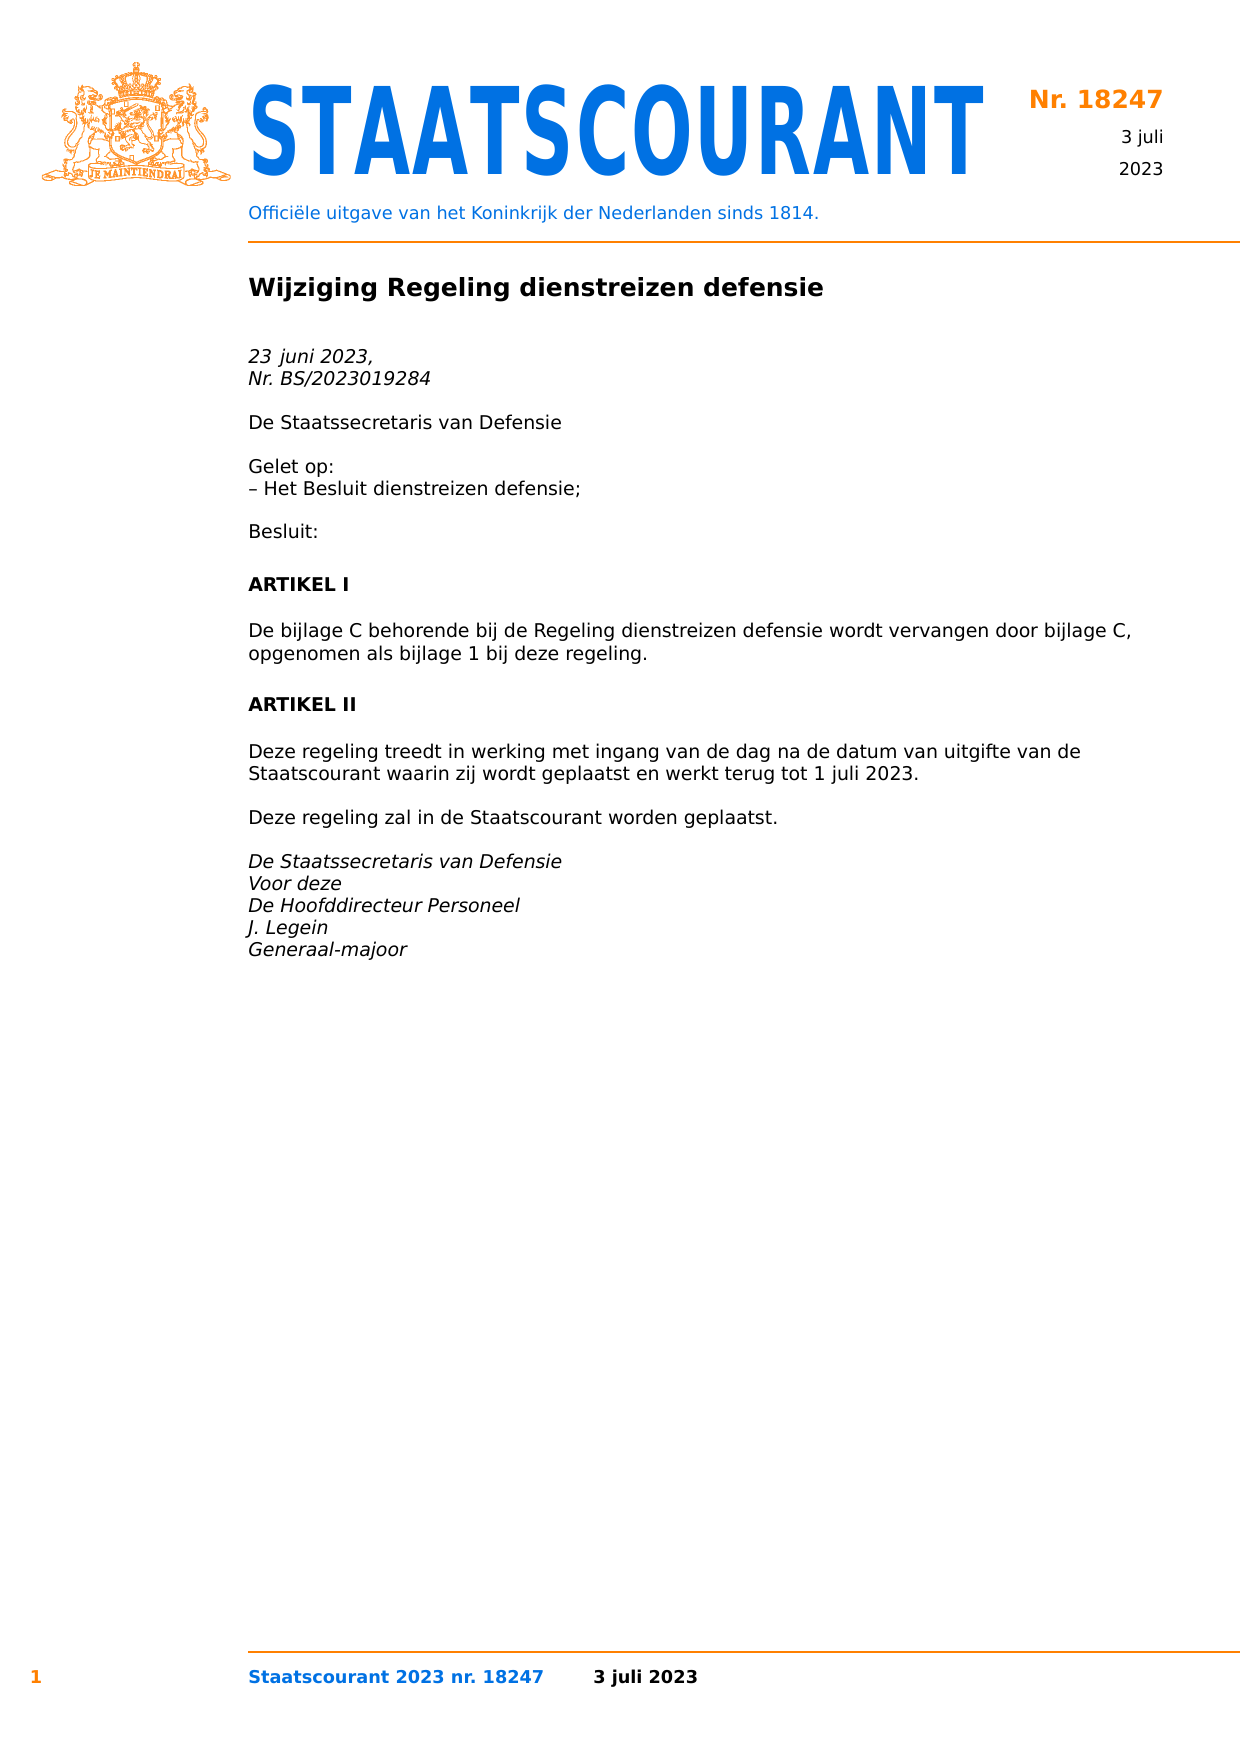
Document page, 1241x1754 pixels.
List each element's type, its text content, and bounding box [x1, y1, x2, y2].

picture [41, 62, 231, 186]
text 23 juni 2023, [248, 346, 1163, 368]
text De Staatssecretaris van Defensie Voor deze De Hoofddirecteur Personeel J. Legein Generaal-majoor [248, 851, 1163, 961]
table_cell Officiële uitgave van het Koninkrijk der Nederlanden sinds 1814. [248, 203, 1240, 241]
table_header Nr. 18247 [998, 62, 1240, 121]
text Besluit: [248, 521, 1163, 543]
table_cell 3 juli [998, 121, 1240, 153]
subtitle Wijziging Regeling dienstreizen defensie [248, 273, 1163, 302]
text Nr. BS/2023019284 [248, 368, 1163, 390]
table_cell 2023 [998, 153, 1240, 203]
text – Het Besluit dienstreizen defensie; [248, 478, 1163, 499]
table_header [25, 62, 248, 241]
subtitle ARTIKEL I [248, 573, 1163, 595]
text De bijlage C behorende bij de Regeling dienstreizen defensie wordt vervangen door bijlage C, opgenomen als bijlage 1 bij deze regeling. [248, 620, 1163, 664]
text Deze regeling zal in de Staatscourant worden geplaatst. [248, 807, 1163, 829]
subtitle ARTIKEL II [248, 694, 1163, 716]
table_header STAATSCOURANT [248, 62, 998, 203]
text Gelet op: [248, 456, 1163, 478]
text De Staatssecretaris van Defensie [248, 412, 1163, 434]
text Deze regeling treedt in werking met ingang van de dag na de datum van uitgifte van de Staatscourant waarin zij wordt geplaatst en werkt terug tot 1 juli 2023. [248, 741, 1163, 785]
